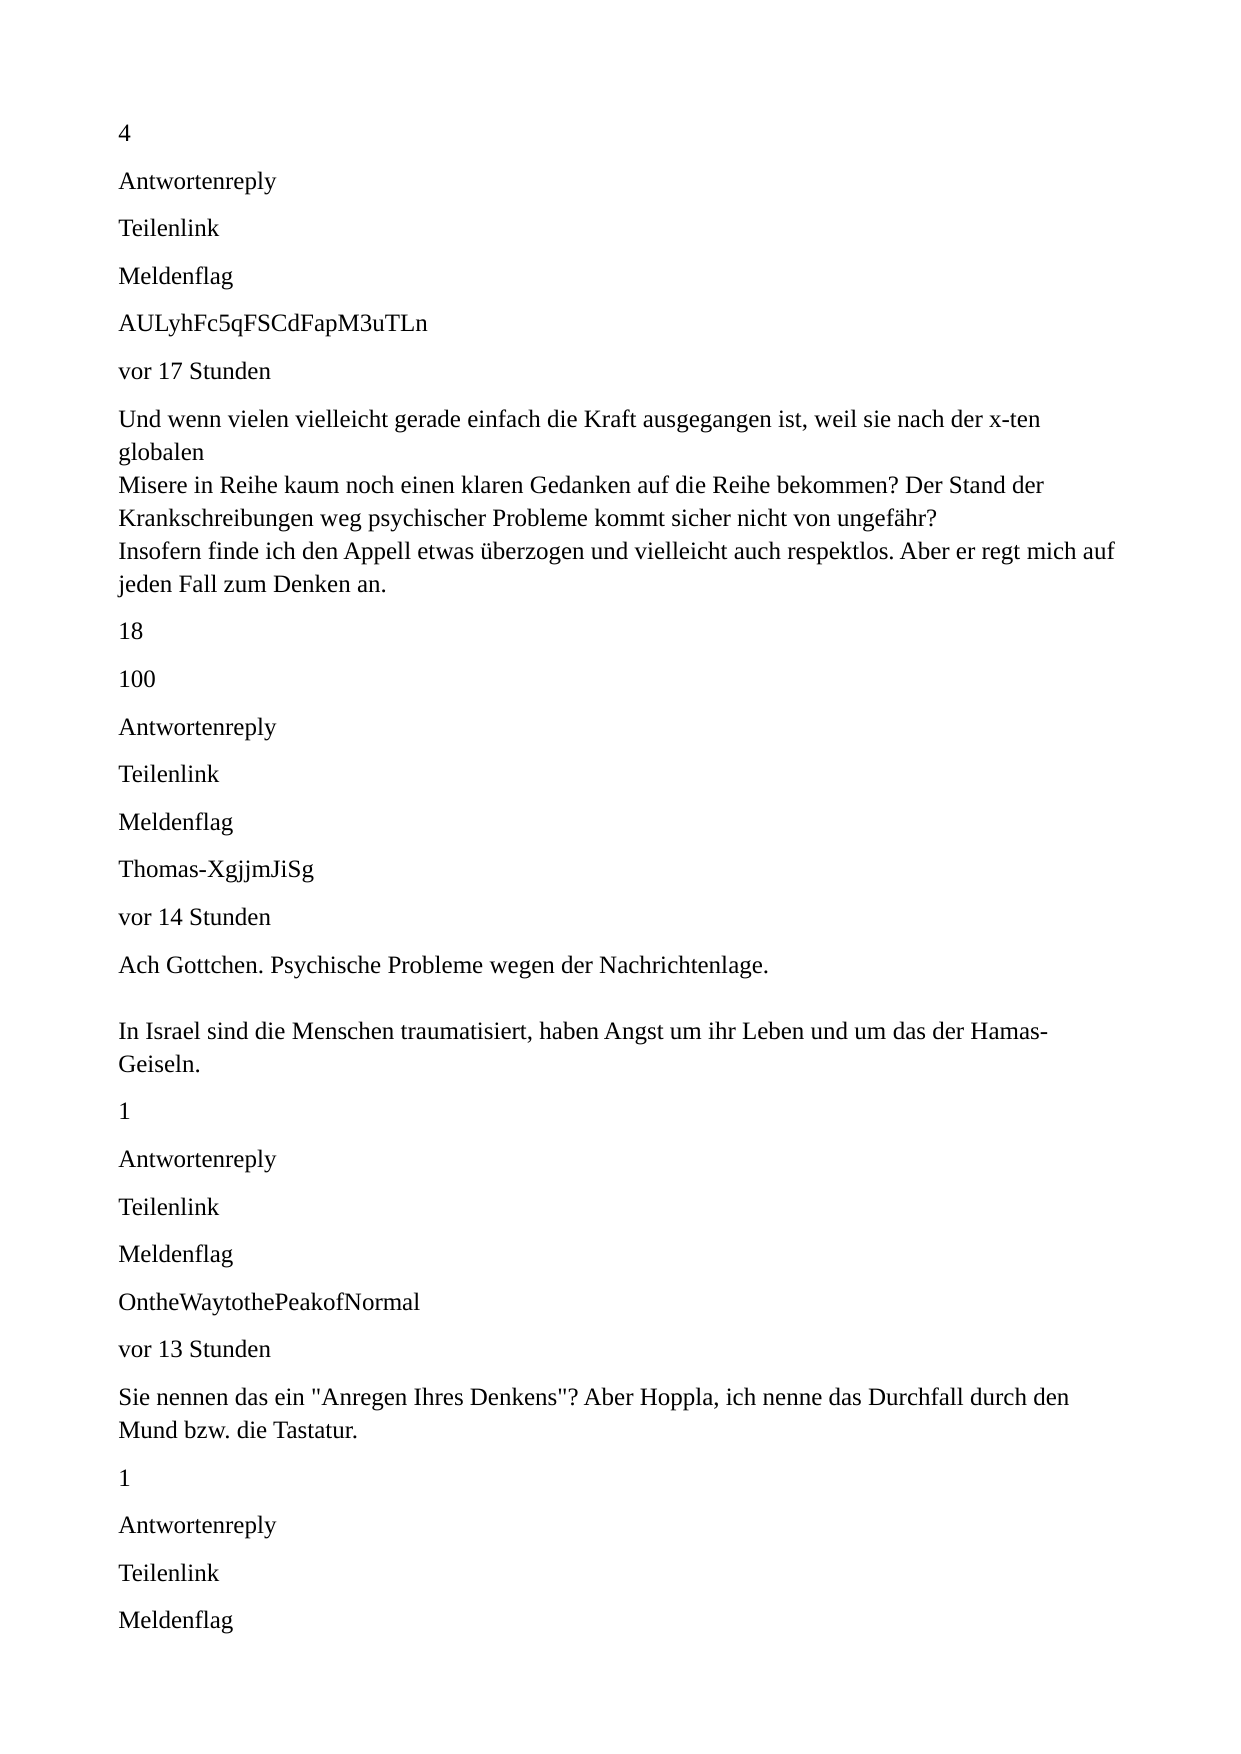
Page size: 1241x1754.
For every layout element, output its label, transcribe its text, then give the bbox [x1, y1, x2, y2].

text vor 17 Stunden [118, 356, 1122, 385]
text 100 [118, 664, 1122, 693]
text Und wenn vielen vielleicht gerade einfach die Kraft ausgegangen ist, weil sie nach der x-ten globalen Misere in Reihe kaum noch einen klaren Gedanken auf die Reihe bekommen? Der Stand der Krankschreibungen weg psychischer Probleme kommt sicher nicht von ungefähr? Insofern finde ich den Appell etwas überzogen und vielleicht auch respektlos. Aber er regt mich auf jeden Fall zum Denken an. [118, 404, 1122, 598]
text Antwortenreply [118, 1510, 1122, 1539]
text vor 13 Stunden [118, 1334, 1122, 1363]
text Teilenlink [118, 1558, 1122, 1587]
text Ach Gottchen. Psychische Probleme wegen der Nachrichtenlage. In Israel sind die Menschen traumatisiert, haben Angst um ihr Leben und um das der Hamas-Geiseln. [118, 950, 1122, 1077]
text Meldenflag [118, 261, 1122, 290]
text Meldenflag [118, 1605, 1122, 1634]
text 1 [118, 1096, 1122, 1125]
text AULyhFc5qFSCdFapM3uTLn [118, 308, 1122, 337]
text Antwortenreply [118, 712, 1122, 740]
text Sie nennen das ein "Anregen Ihres Denkens"? Aber Hoppla, ich nenne das Durchfall durch den Mund bzw. die Tastatur. [118, 1382, 1122, 1444]
text Thomas-XgjjmJiSg [118, 854, 1122, 883]
text Antwortenreply [118, 166, 1122, 194]
text OntheWaytothePeakofNormal [118, 1287, 1122, 1316]
text Teilenlink [118, 1192, 1122, 1220]
text 4 [118, 118, 1122, 147]
text Teilenlink [118, 759, 1122, 788]
text Meldenflag [118, 1239, 1122, 1268]
text Teilenlink [118, 213, 1122, 242]
text Meldenflag [118, 807, 1122, 836]
text 18 [118, 616, 1122, 645]
text 1 [118, 1463, 1122, 1491]
text vor 14 Stunden [118, 902, 1122, 931]
text Antwortenreply [118, 1144, 1122, 1173]
